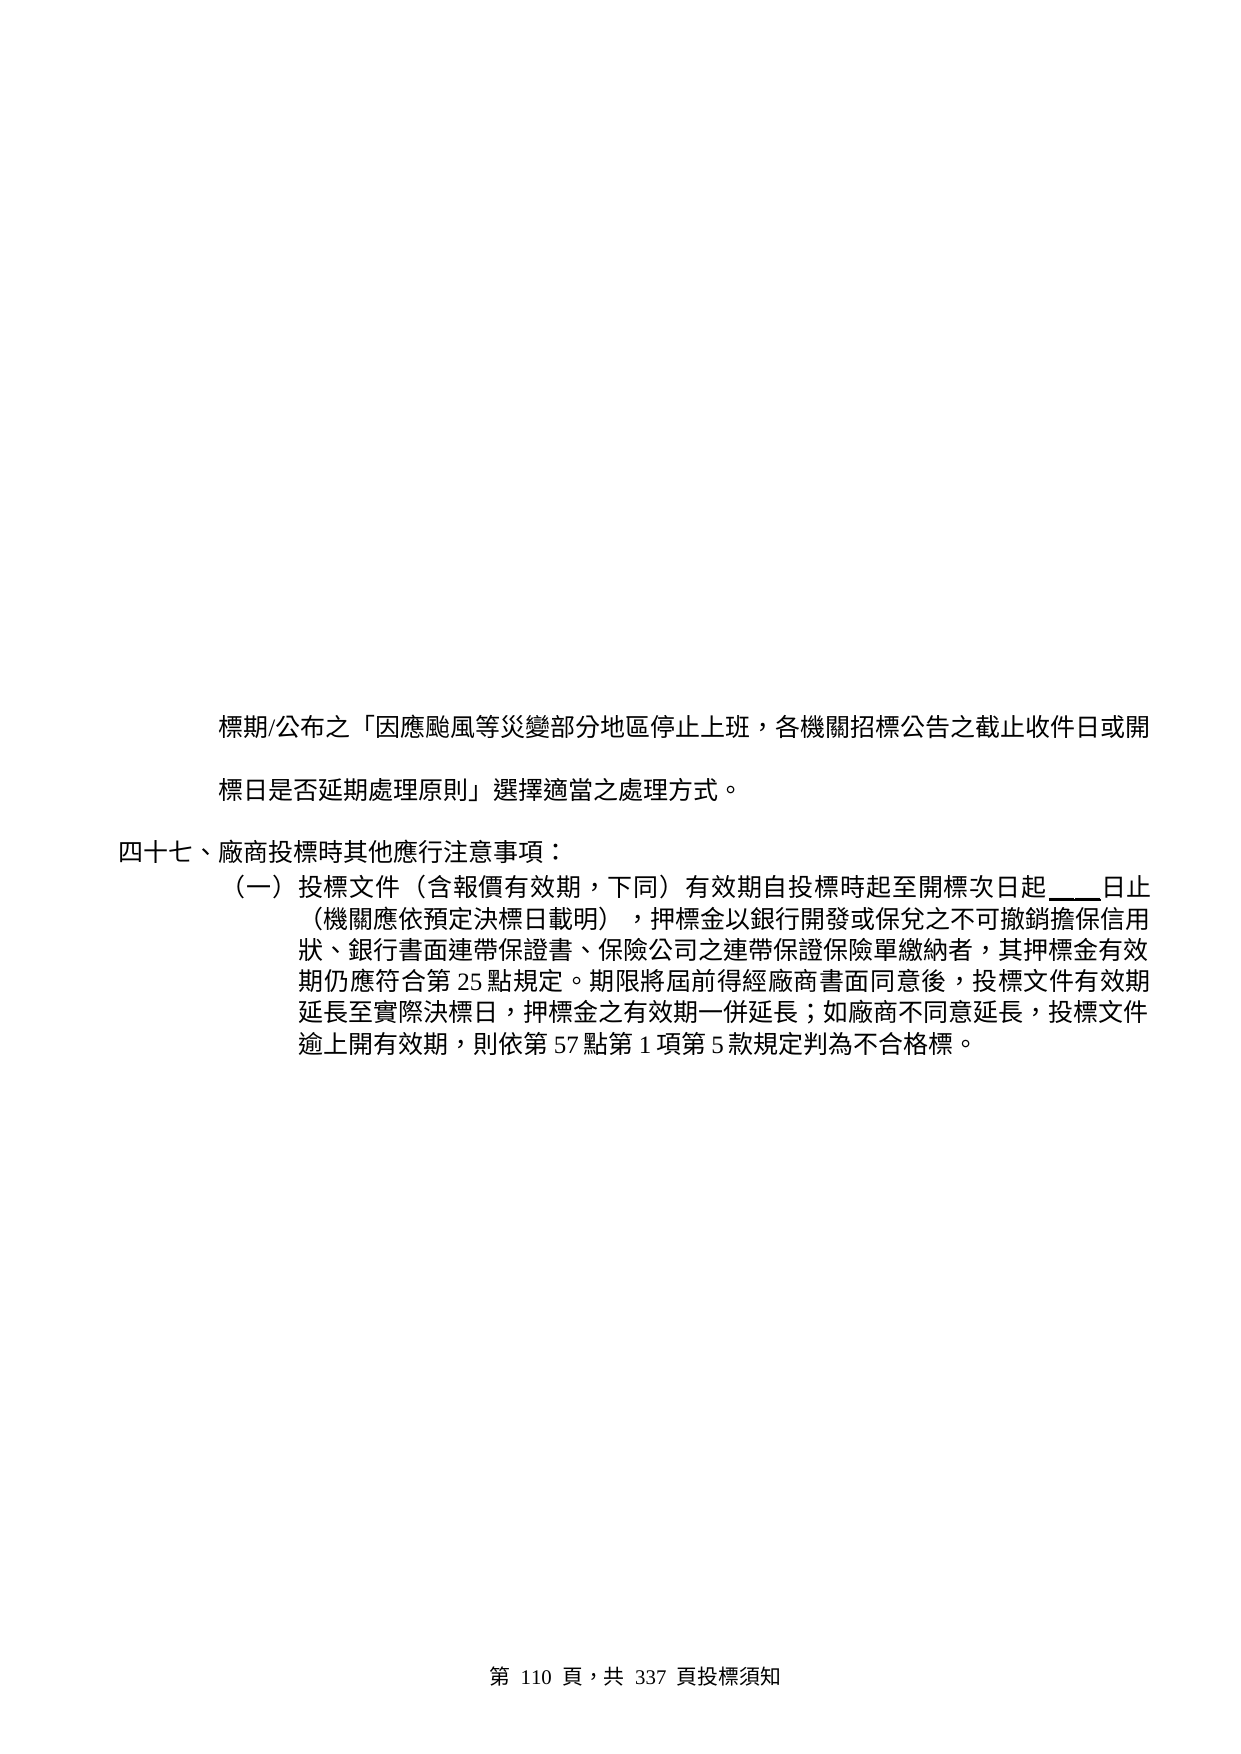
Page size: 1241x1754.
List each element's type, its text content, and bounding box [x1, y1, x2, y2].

text 四十七、廠商投標時其他應行注意事項： [118, 809, 1152, 872]
text （一）投標文件（含報價有效期，下同）有效期自投標時起至開標次日起＿＿日止（機關應依預定決標日載明），押標金以銀行開發或保兌之不可撤銷擔保信用狀、銀行書面連帶保證書、保險公司之連帶保證保險單繳納者，其押標金有效期仍應符合第25點規定。期限將屆前得經廠商書面同意後，投標文件有效期延長至實際決標日，押標金之有效期一併延長；如廠商不同意延長，投標文件逾上開有效期，則依第57點第1項第5款規定判為不合格標。 [220, 872, 1152, 1059]
text 標期/公布之「因應颱風等災變部分地區停止上班，各機關招標公告之截止收件日或開標日是否延期處理原則」選擇適當之處理方式。 [118, 684, 1152, 809]
